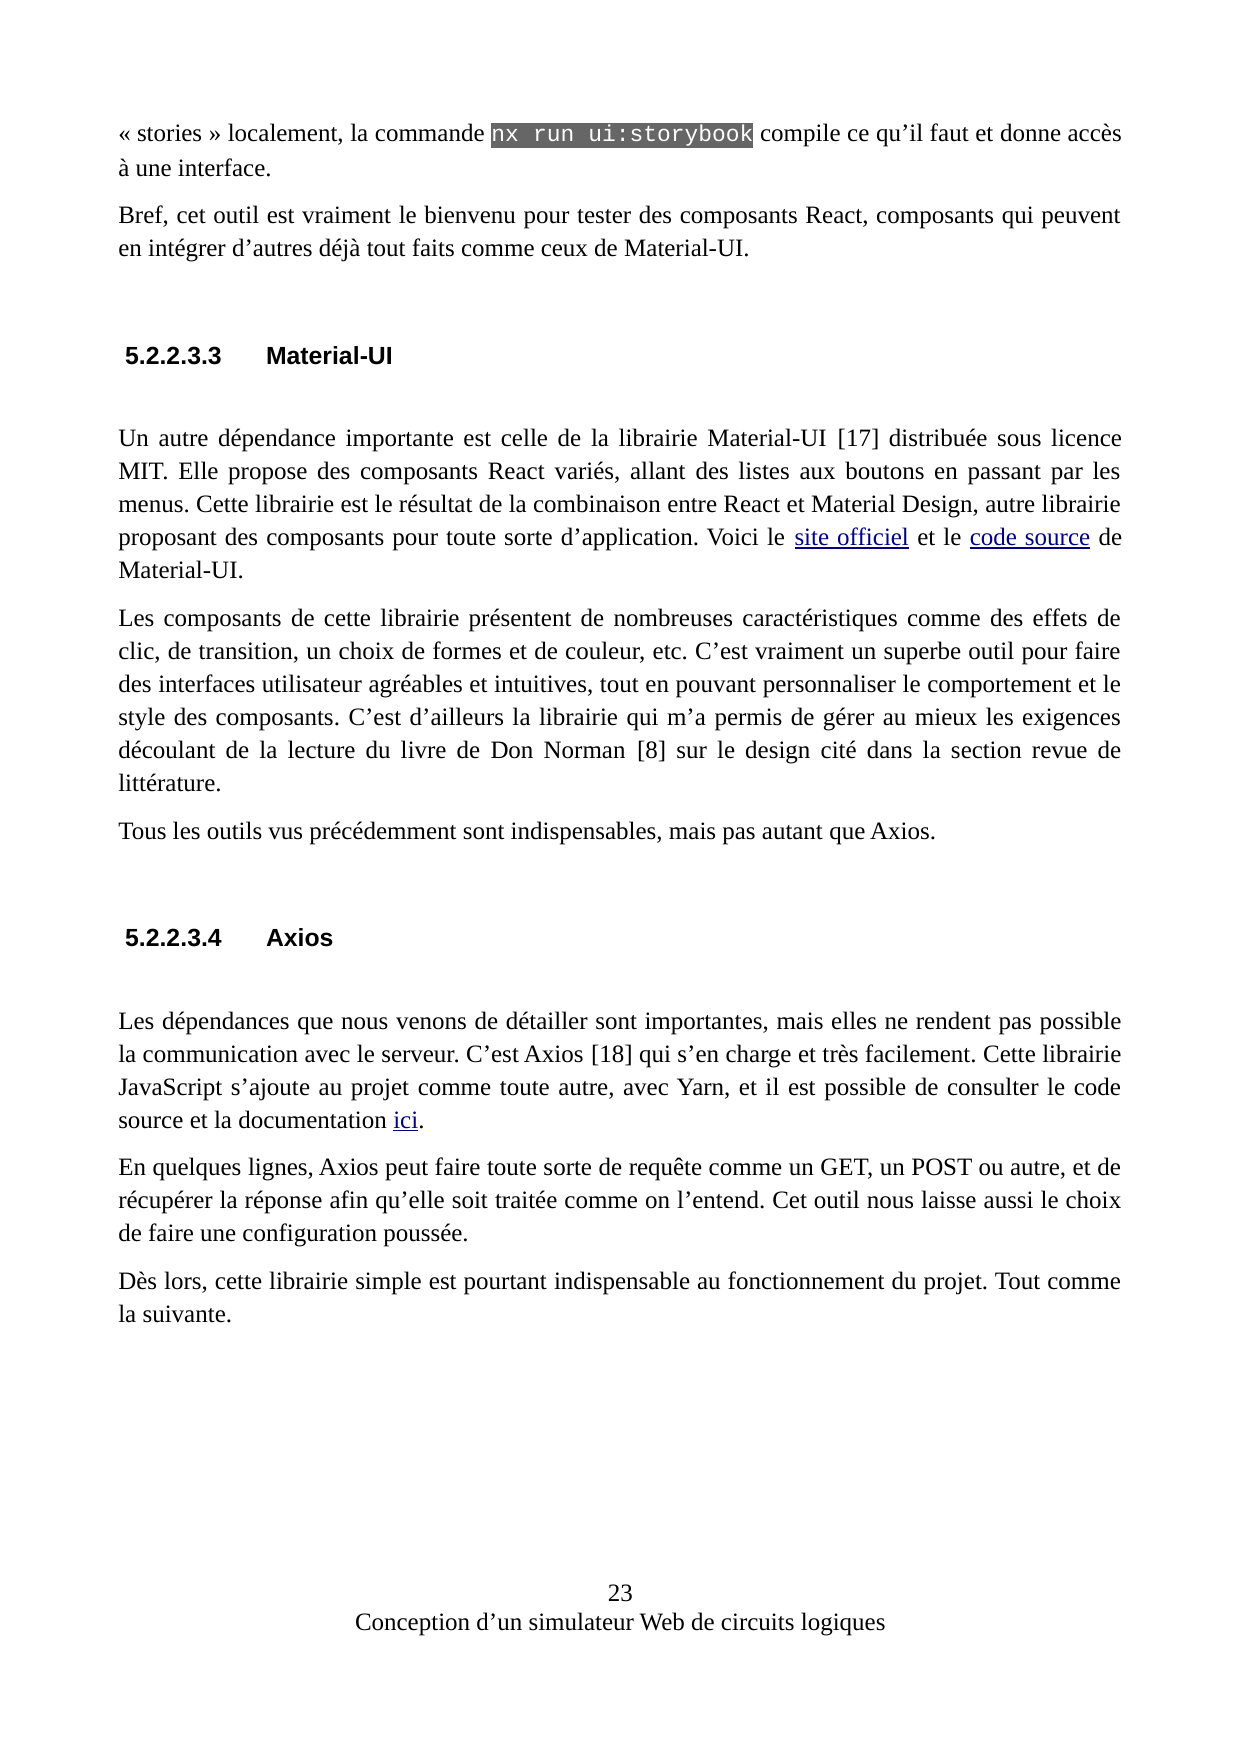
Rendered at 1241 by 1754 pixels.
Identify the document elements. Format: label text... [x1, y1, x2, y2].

text Tous les outils vus précédemment sont indispensables, mais pas autant que Axios. [118, 816, 1122, 844]
subtitle Axios [118, 923, 1122, 952]
text « stories » localement, la commande nx run ui:storybook compile ce qu’il faut et donne accès à une interface. [118, 118, 1122, 181]
text Un autre dépendance importante est celle de la librairie Material-UI [17] distribuée sous licence MIT. Elle propose des composants React variés, allant des listes aux boutons en passant par les menus. Cette librairie est le résultat de la combinaison entre React et Material Design, autre librairie proposant des composants pour toute sorte d’application. Voici le site officiel et le code source de Material-UI. [118, 423, 1122, 584]
subtitle Material-UI [118, 341, 1122, 369]
text Bref, cet outil est vraiment le bienvenu pour tester des composants React, composants qui peuvent en intégrer d’autres déjà tout faits comme ceux de Material-UI. [118, 200, 1122, 262]
text Les dépendances que nous venons de détailler sont importantes, mais elles ne rendent pas possible la communication avec le serveur. C’est Axios [18] qui s’en charge et très facilement. Cette librairie JavaScript s’ajoute au projet comme toute autre, avec Yarn, et il est possible de consulter le code source et la documentation ici. [118, 1006, 1122, 1134]
text En quelques lignes, Axios peut faire toute sorte de requête comme un GET, un POST ou autre, et de récupérer la réponse afin qu’elle soit traitée comme on l’entend. Cet outil nous laisse aussi le choix de faire une configuration poussée. [118, 1152, 1122, 1247]
text Les composants de cette librairie présentent de nombreuses caractéristiques comme des effets de clic, de transition, un choix de formes et de couleur, etc. C’est vraiment un superbe outil pour faire des interfaces utilisateur agréables et intuitives, tout en pouvant personnaliser le comportement et le style des composants. C’est d’ailleurs la librairie qui m’a permis de gérer au mieux les exigences découlant de la lecture du livre de Don Norman [8] sur le design cité dans la section revue de littérature. [118, 603, 1122, 797]
text Dès lors, cette librairie simple est pourtant indispensable au fonctionnement du projet. Tout comme la suivante. [118, 1266, 1122, 1328]
